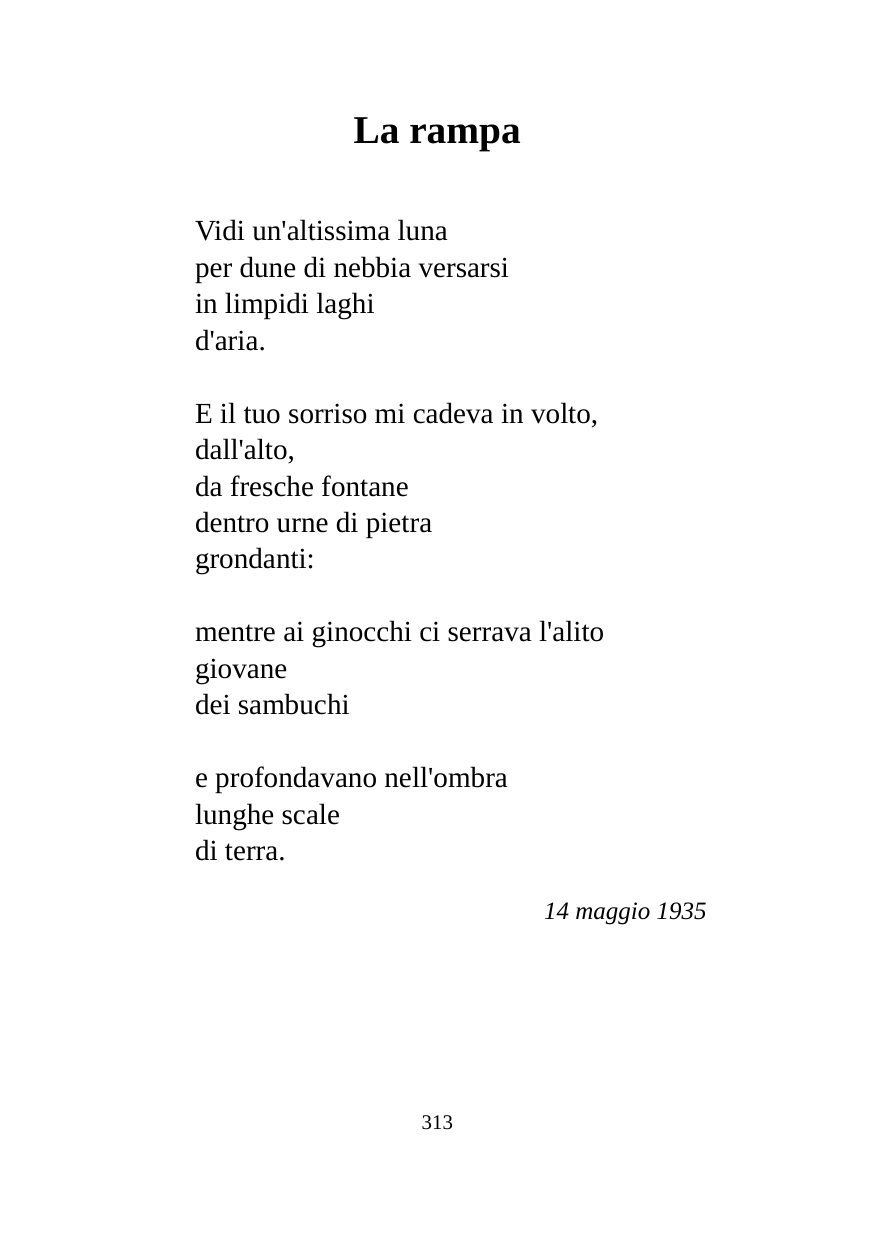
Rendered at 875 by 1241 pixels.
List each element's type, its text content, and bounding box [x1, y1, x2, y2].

text E il tuo sorriso mi cadeva in volto, [195, 396, 768, 429]
text da fresche fontane [195, 469, 768, 502]
text lunghe scale [195, 797, 768, 830]
text Vidi un'altissima luna [195, 213, 768, 247]
text giovane [195, 651, 768, 684]
text 14 maggio 1935 [106, 896, 709, 925]
text di terra. [195, 833, 768, 867]
text e profondavano nell'ombra [195, 760, 768, 794]
text per dune di nebbia versarsi [195, 250, 768, 283]
text dei sambuchi [195, 687, 768, 721]
text dentro urne di pietra [195, 505, 768, 539]
text in limpidi laghi [195, 286, 768, 320]
subtitle La rampa [106, 106, 768, 152]
text mentre ai ginocchi ci serrava l'alito [195, 614, 768, 648]
text dall'alto, [195, 432, 768, 466]
text grondanti: [195, 542, 768, 575]
text d'aria. [195, 323, 768, 356]
